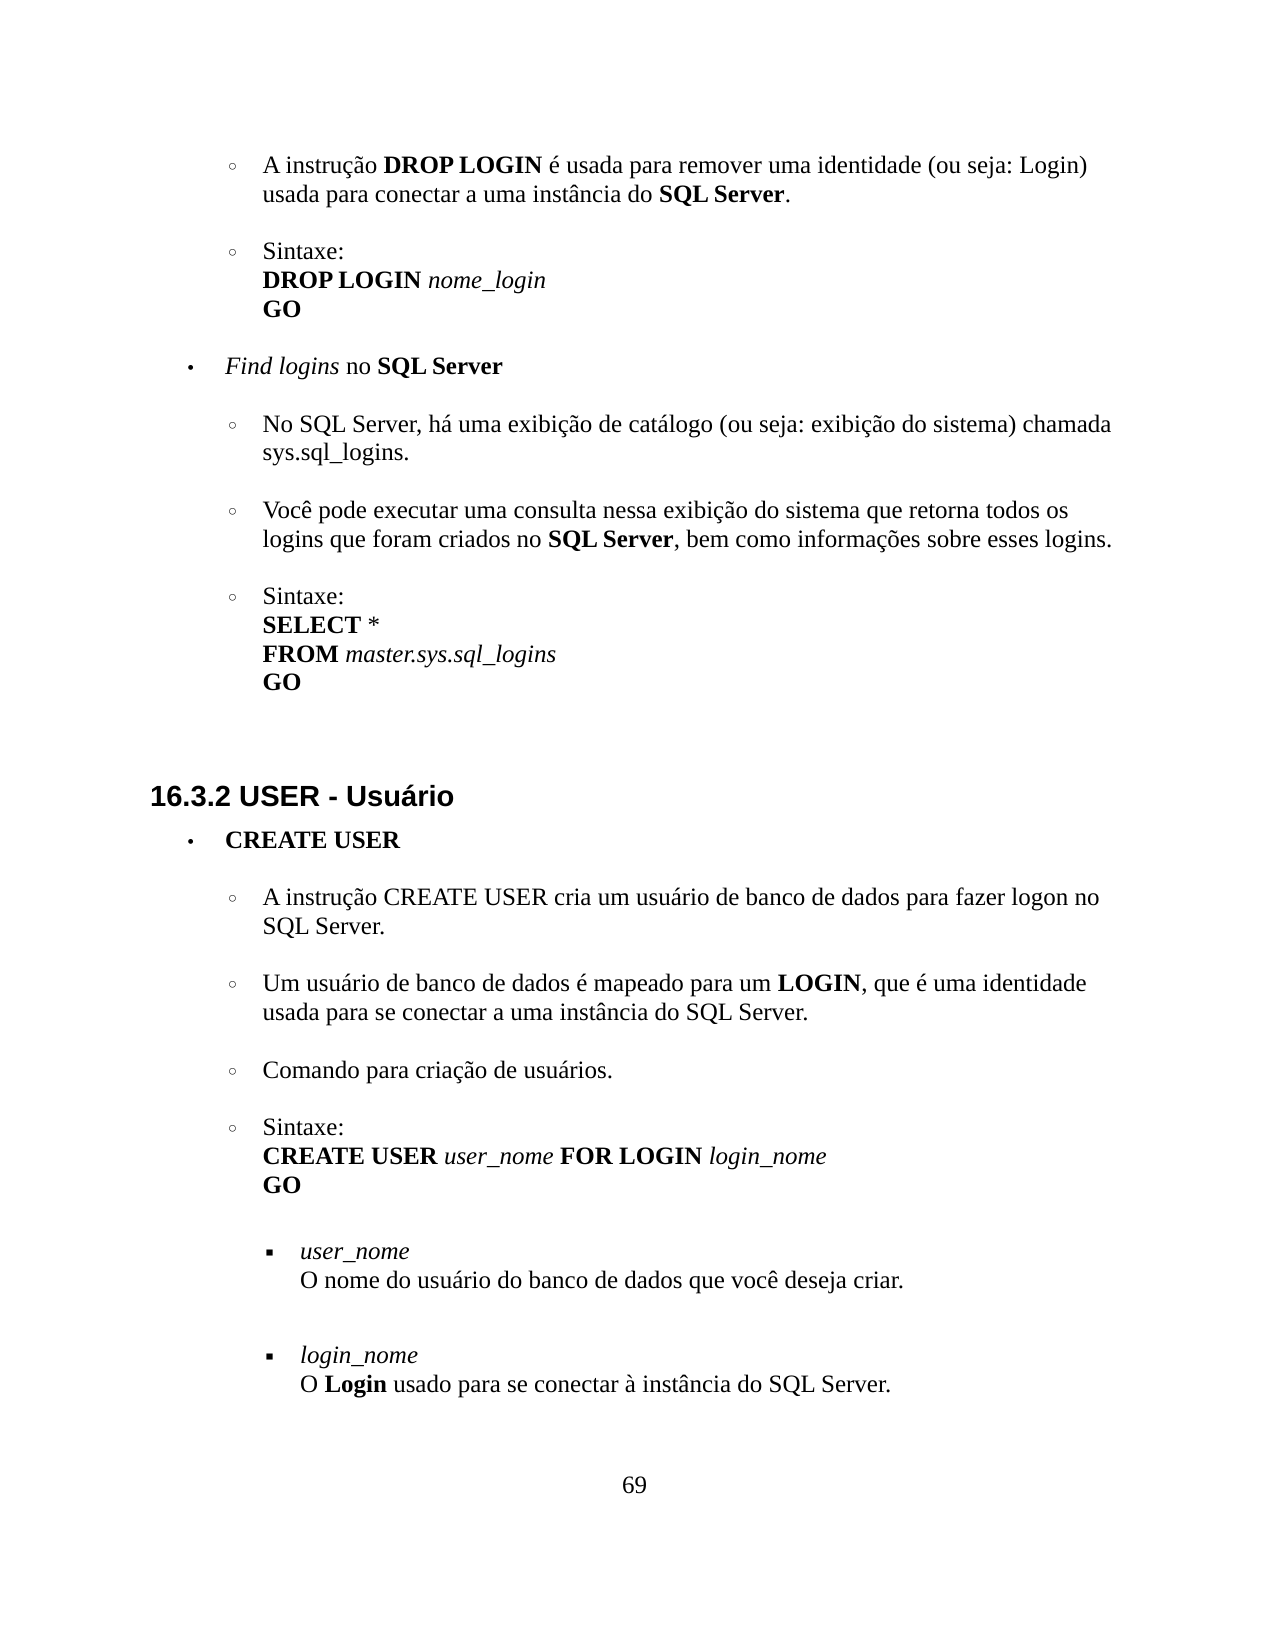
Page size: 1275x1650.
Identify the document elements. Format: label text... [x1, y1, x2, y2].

list login_nome O Login usado para se conectar à instância do SQL Server. [262, 1340, 1125, 1427]
list Sintaxe: SELECT * FROM master.sys.sql_logins GO [225, 581, 1125, 725]
list Comando para criação de usuários. [225, 1055, 1125, 1112]
list A instrução CREATE USER cria um usuário de banco de dados para fazer logon no SQL Server. [225, 882, 1125, 968]
list CREATE USER [187, 825, 1125, 882]
list No SQL Server, há uma exibição de catálogo (ou seja: exibição do sistema) chamada sys.sql_logins. [225, 409, 1125, 495]
list user_nome O nome do usuário do banco de dados que você deseja criar. [262, 1236, 1125, 1322]
subtitle 16.3.2 USER - Usuário [150, 779, 1125, 812]
list Um usuário de banco de dados é mapeado para um LOGIN, que é uma identidade usada para se conectar a uma instância do SQL Server. [225, 968, 1125, 1055]
list Sintaxe: DROP LOGIN nome_login GO [225, 236, 1125, 351]
list Você pode executar uma consulta nessa exibição do sistema que retorna todos os logins que foram criados no SQL Server, bem como informações sobre esses logins. [225, 495, 1125, 581]
list A instrução DROP LOGIN é usada para remover uma identidade (ou seja: Login) usada para conectar a uma instância do SQL Server. [225, 150, 1125, 236]
list Sintaxe: CREATE USER user_nome FOR LOGIN login_nome GO [225, 1112, 1125, 1227]
list Find logins no SQL Server [187, 351, 1125, 409]
